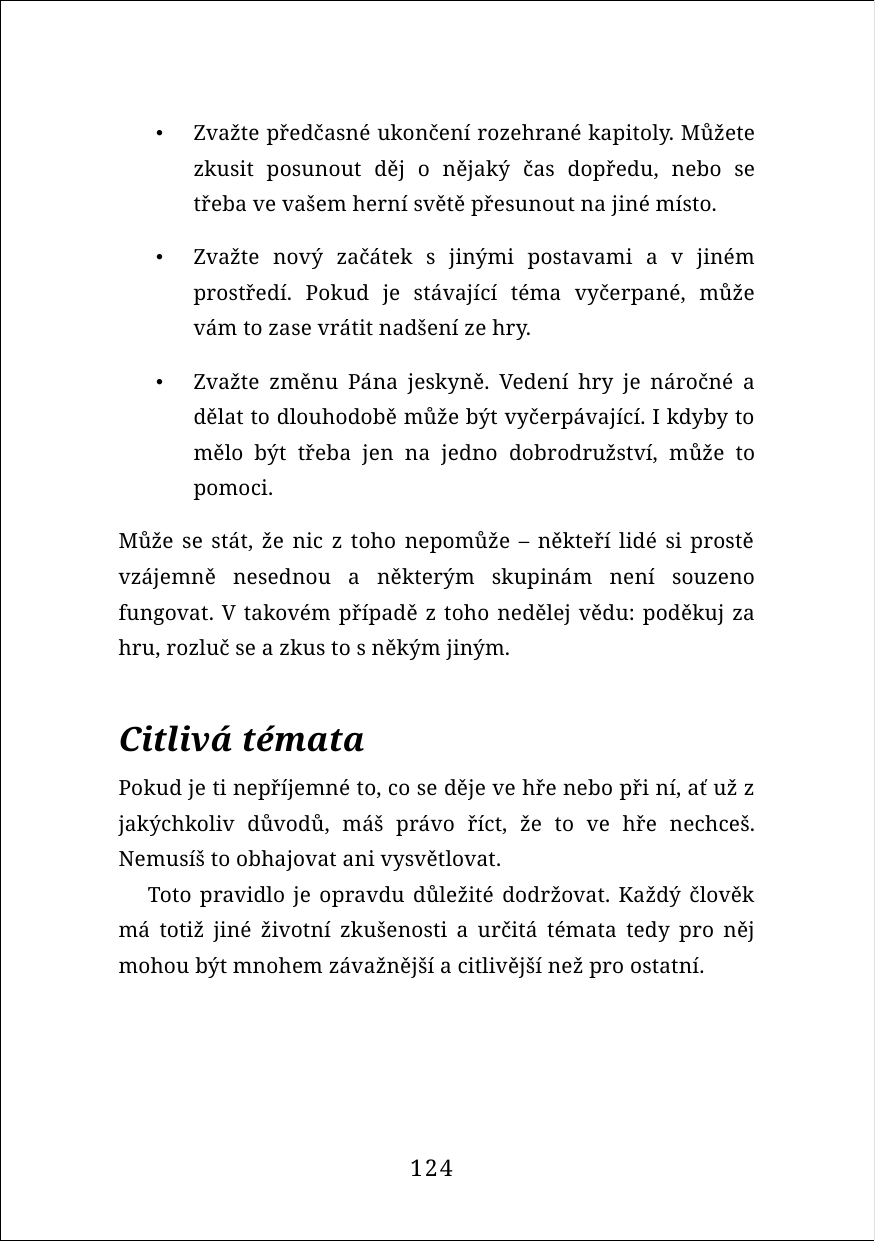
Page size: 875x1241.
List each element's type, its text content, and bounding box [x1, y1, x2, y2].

text Pokud je ti nepříjemné to, co se děje ve hře nebo při ní, ať už z jakýchkoliv důvodů, máš právo říct, že to ve hře nechceš. Nemusíš to obhajovat ani vysvětlovat. Toto pravidlo je opravdu důležité dodržovat. Každý člověk má totiž jiné životní zkušenosti a určitá témata tedy pro něj mohou být mnohem závažnější a citlivější než pro ostatní. [118, 773, 756, 979]
list Zvažte nový začátek s jinými postavami a v jiném prostředí. Pokud je stávající téma vyčerpané, může vám to zase vrátit nadšení ze hry. [156, 242, 756, 342]
text Může se stát, že nic z toho nepomůže – někteří lidé si prostě vzájemně nesednou a některým skupinám není souzeno fungovat. V takovém případě z toho nedělej vědu: poděkuj za hru, rozluč se a zkus to s někým jiným. [118, 527, 756, 662]
subtitle Citlivá témata [118, 716, 756, 761]
list Zvažte předčasné ukončení rozehrané kapitoly. Můžete zkusit posunout děj o nějaký čas dopředu, nebo se třeba ve vašem herní světě přesunout na jiné místo. [156, 118, 756, 218]
list Zvažte změnu Pána jeskyně. Vedení hry je náročné a dělat to dlouhodobě může být vyčerpávající. I kdyby to mělo být třeba jen na jedno dobrodružství, může to pomoci. [156, 367, 756, 502]
